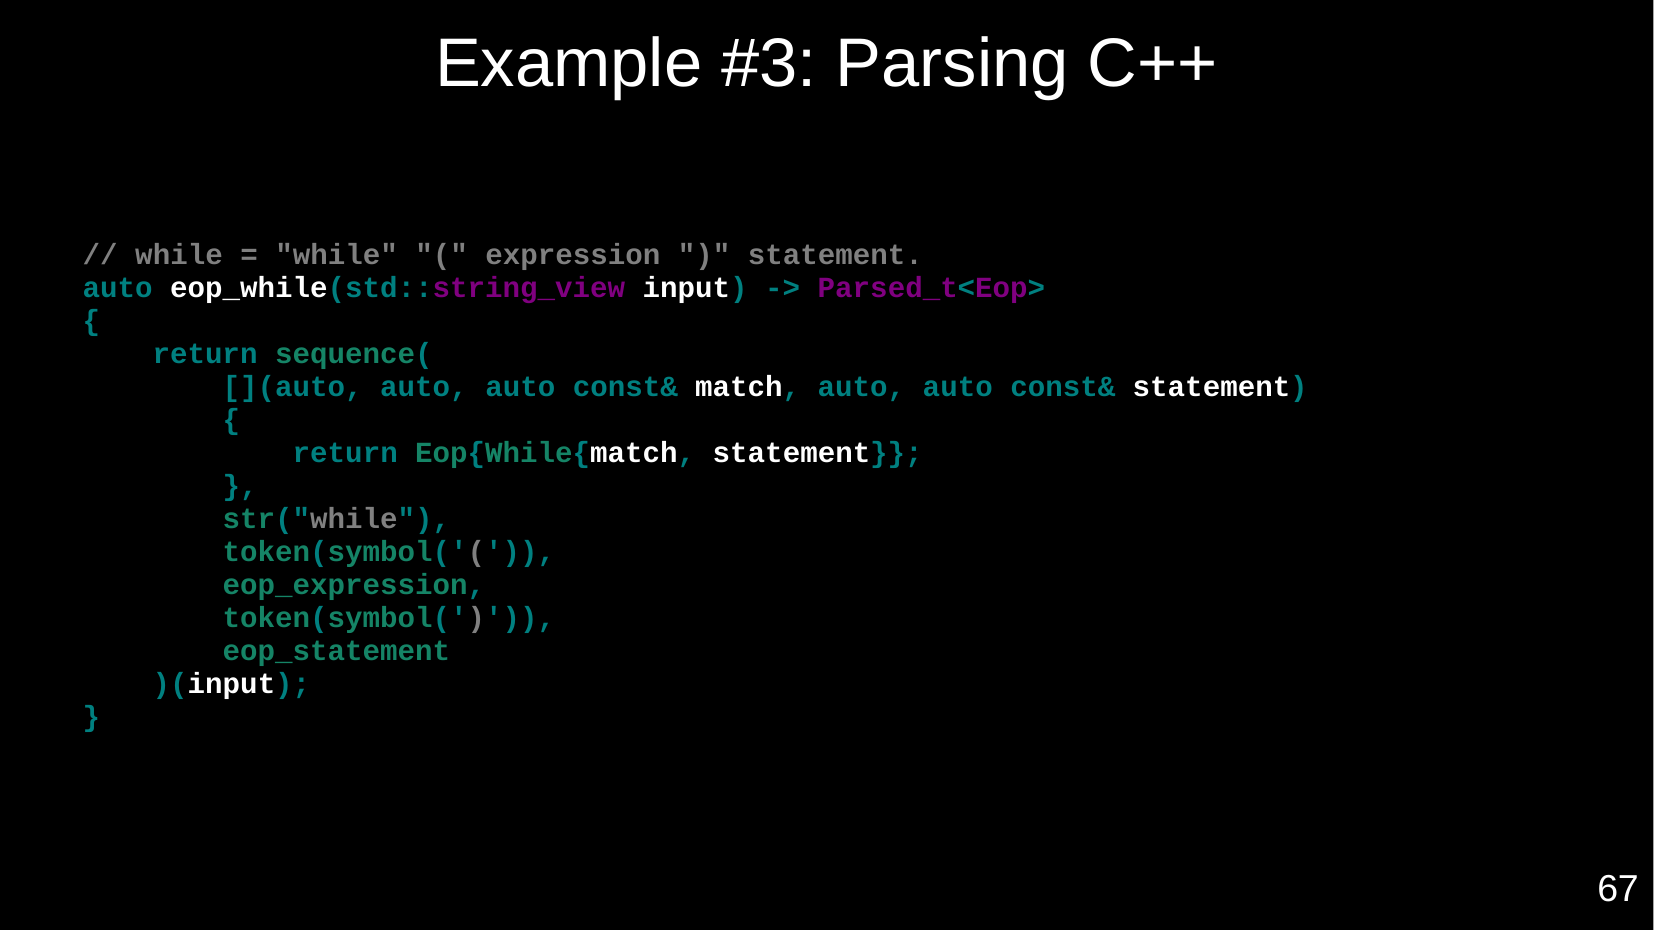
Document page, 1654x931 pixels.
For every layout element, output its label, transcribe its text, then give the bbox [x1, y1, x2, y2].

title Example #3: Parsing C++ [82, 4, 1571, 121]
text_box [1024, 860, 1654, 931]
subtitle // while = "while" "(" expression ")" statement. auto eop_while(std::string_view input) -> Parsed_t<Eop> { return sequence( [](auto, auto, auto const& match, auto, auto const& statement) { return Eop{While{match, statement}}; }, str("while"), token(symbol('(')), eop_expression, token(symbol(')')), eop_statement )(input); } [82, 121, 1571, 866]
